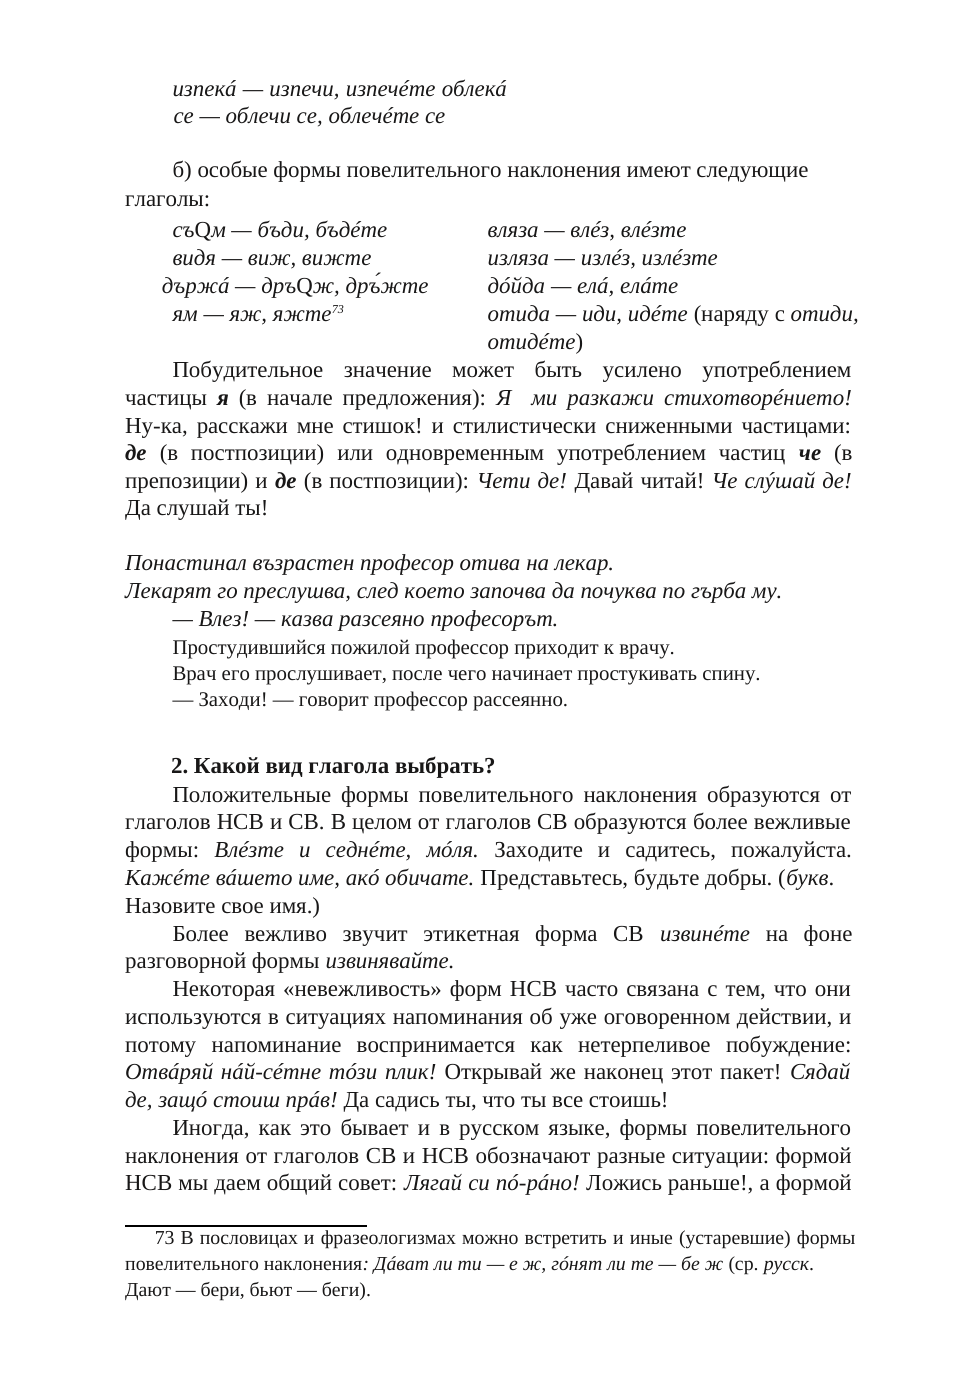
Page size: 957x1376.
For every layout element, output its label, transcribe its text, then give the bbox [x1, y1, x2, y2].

text Более вежливо звучит этикетная форма СВ извинéте на фоне разговорной формы извинявайте. [125, 920, 852, 974]
text — Заходи! — говорит профессор рассеянно. [172, 687, 852, 711]
text изпекá — изпечи, изпечéте облекá се — облечи се, облечéте се [172, 75, 509, 129]
table_cell отидéте) [488, 328, 869, 356]
table_cell дóйда — елá, елáте [488, 272, 869, 300]
table_cell държá — дръQж, дръ́жте [125, 272, 487, 300]
table_header вляза — влéз, влéзте [488, 216, 869, 244]
text Иногда, как это бывает и в русском языке, формы повелительного наклонения от глаголов СВ и НСВ обозначают разные ситуации: формой НСВ мы даем общий совет: Лягай си пó-рáно! Ложись раньше!, а формой [125, 1114, 852, 1196]
table_cell [125, 328, 487, 356]
table_header съQм — бъди, бъдéте [125, 216, 487, 244]
text Понастинал възрастен професор отива на лекар. [125, 548, 852, 575]
table_cell изляза — излéз, излéзте [488, 244, 869, 272]
text — Влез! — казва разсеяно професорът. [172, 605, 852, 631]
text Простудившийся пожилой профессор приходит к врачу. [172, 635, 852, 659]
text б) особые формы повелительного наклонения имеют следующие [172, 156, 852, 183]
text Положительные формы повелительного наклонения образуются от глаголов НСВ и СВ. В целом от глаголов СВ образуются более вежливые формы: Влéзте и седнéте, мóля. Заходите и садитесь, пожалуйста. Кажéте вáшето име, акó обичате. Представьтесь, будьте добры. (букв. [125, 781, 852, 890]
text Лекарят го преслушва, след което започва да почуква по гърба му. [125, 577, 852, 603]
text Врач его прослушивает, после чего начинает простукивать спину. [172, 661, 852, 685]
table_cell ям — яж, яжте [125, 300, 487, 328]
text глаголы: [125, 184, 852, 211]
text 2. Какой вид глагола выбрать? [171, 752, 853, 779]
text Некоторая «невежливость» форм НСВ часто связана с тем, что они используются в ситуациях напоминания об уже оговоренном действии, и потому напоминание воспринимается как нетерпеливое побуждение: Отвáряй нáй-сéтне тóзи плик! Открывай же наконец этот пакет! Сядай де, защó стоиш прáв! Да садись ты, что ты все стоишь! [125, 976, 852, 1112]
text Побудительное значение может быть усилено употреблением частицы я (в начале предложения): Я ми разкажи стихотворéнието! Ну-ка, расскажи мне стишок! и стилистически сниженными частицами: де (в постпозиции) или одновременным употреблением частиц че (в препозиции) и де (в постпозиции): Чети де! Давай читай! Че слýшай де! Да слушай ты! [125, 356, 852, 521]
table_cell отида — иди, идéте (наряду с отиди, [488, 300, 869, 328]
table_cell видя — виж, вижте [125, 244, 487, 272]
text Назовите свое имя.) [125, 892, 852, 918]
